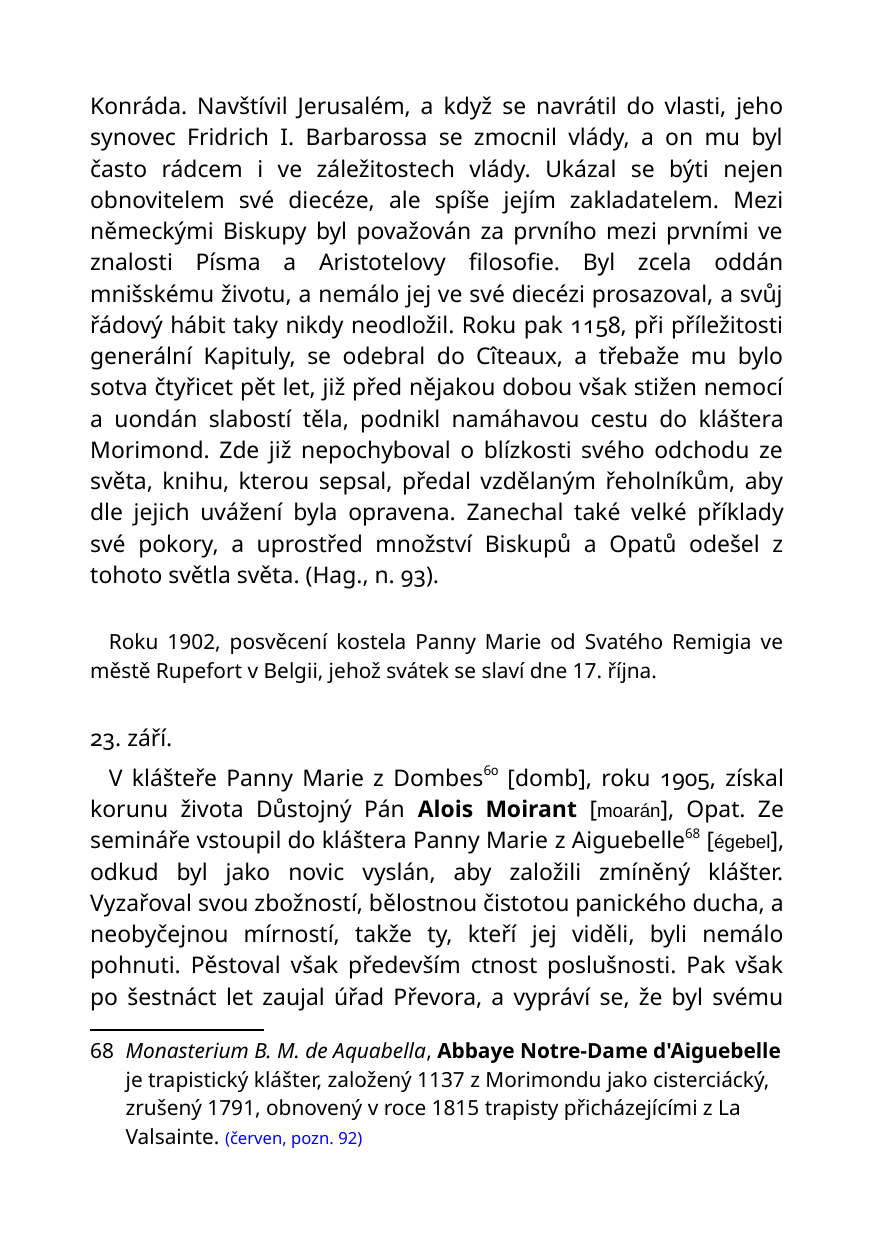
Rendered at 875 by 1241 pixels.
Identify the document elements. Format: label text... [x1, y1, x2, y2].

text V klášteře Panny Marie z Dombes60 [domb], roku 1905, získal korunu života Důstojný Pán Alois Moirant [moarán], Opat. Ze semináře vstoupil do kláštera Panny Marie z Aiguebelle [égebel], odkud byl jako novic vyslán, aby založili zmíněný klášter. Vyzařoval svou zbožností, bělostnou čistotou panického ducha, a neobyčejnou mírností, takže ty, kteří jej viděli, byli nemálo pohnuti. Pěstoval však především ctnost poslušnosti. Pak však po šestnáct let zaujal úřad Převora, a vypráví se, že byl svému [90, 762, 784, 1012]
text Monasterium B. M. de Aquabella, Abbaye Notre-Dame d'Aiguebelle je trapistický klášter, založený 1137 z Morimondu jako cisterciácký, zrušený 1791, obnovený v roce 1815 trapisty přicházejícími z La Valsainte. (červen, pozn. 92) [90, 1036, 784, 1150]
text Konráda. Navštívil Jerusalém, a když se navrátil do vlasti, jeho synovec Fridrich I. Barbarossa se zmocnil vlády, a on mu byl často rádcem i ve záležitostech vlády. Ukázal se býti nejen obnovitelem své diecéze, ale spíše jejím zakladatelem. Mezi německými Biskupy byl považován za prvního mezi prvními ve znalosti Písma a Aristotelovy filosofie. Byl zcela oddán mnišskému životu, a nemálo jej ve své diecézi prosazoval, a svůj řádový hábit taky nikdy neodložil. Roku pak 1158, při příležitosti generální Kapituly, se odebral do Cîteaux, a třebaže mu bylo sotva čtyřicet pět let, již před nějakou dobou však stižen nemocí a uondán slabostí těla, podnikl namáhavou cestu do kláštera Morimond. Zde již nepochyboval o blízkosti svého odchodu ze světa, knihu, kterou sepsal, předal vzdělaným řeholníkům, aby dle jejich uvážení byla opravena. Zanechal také velké příklady své pokory, a uprostřed množství Biskupů a Opatů odešel z tohoto světla světa. (Hag., n. 93). [90, 90, 784, 590]
text 23. září. [90, 721, 784, 753]
text Roku 1902, posvěcení kostela Panny Marie od Svatého Remigia ve městě Rupefort v Belgii, jehož svátek se slaví dne 17. října. [90, 627, 784, 684]
